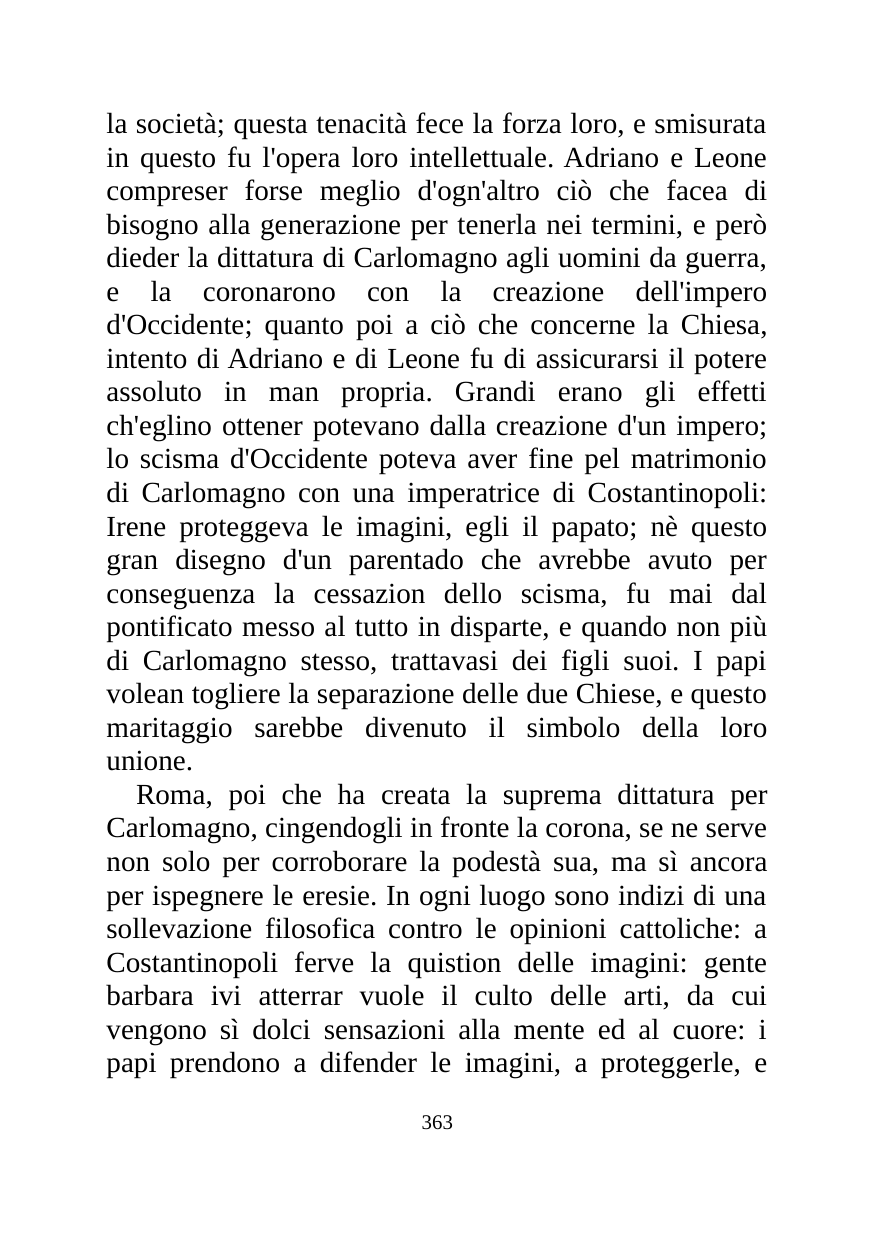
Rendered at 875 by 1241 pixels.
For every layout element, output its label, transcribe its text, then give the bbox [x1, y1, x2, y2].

text la società; questa tenacità fece la forza loro, e smisurata in questo fu l'opera loro intellettuale. Adriano e Leone compreser forse meglio d'ogn'altro ciò che facea di bisogno alla generazione per tenerla nei termini, e però dieder la dittatura di Carlomagno agli uomini da guerra, e la coronarono con la creazione dell'impero d'Occidente; quanto poi a ciò che concerne la Chiesa, intento di Adriano e di Leone fu di assicurarsi il potere assoluto in man propria. Grandi erano gli effetti ch'eglino ottener potevano dalla creazione d'un impero; lo scisma d'Occidente poteva aver fine pel matrimonio di Carlomagno con una imperatrice di Costantinopoli: Irene proteggeva le imagini, egli il papato; nè questo gran disegno d'un parentado che avrebbe avuto per conseguenza la cessazion dello scisma, fu mai dal pontificato messo al tutto in disparte, e quando non più di Carlomagno stesso, trattavasi dei figli suoi. I papi volean togliere la separazione delle due Chiese, e questo maritaggio sarebbe divenuto il simbolo della loro unione. [106, 106, 768, 777]
text Roma, poi che ha creata la suprema dittatura per Carlomagno, cingendogli in fronte la corona, se ne serve non solo per corroborare la podestà sua, ma sì ancora per ispegnere le eresie. In ogni luogo sono indizi di una sollevazione filosofica contro le opinioni cattoliche: a Costantinopoli ferve la quistion delle imagini: gente barbara ivi atterrar vuole il culto delle arti, da cui vengono sì dolci sensazioni alla mente ed al cuore: i papi prendono a difender le imagini, a proteggerle, e [106, 777, 768, 1079]
